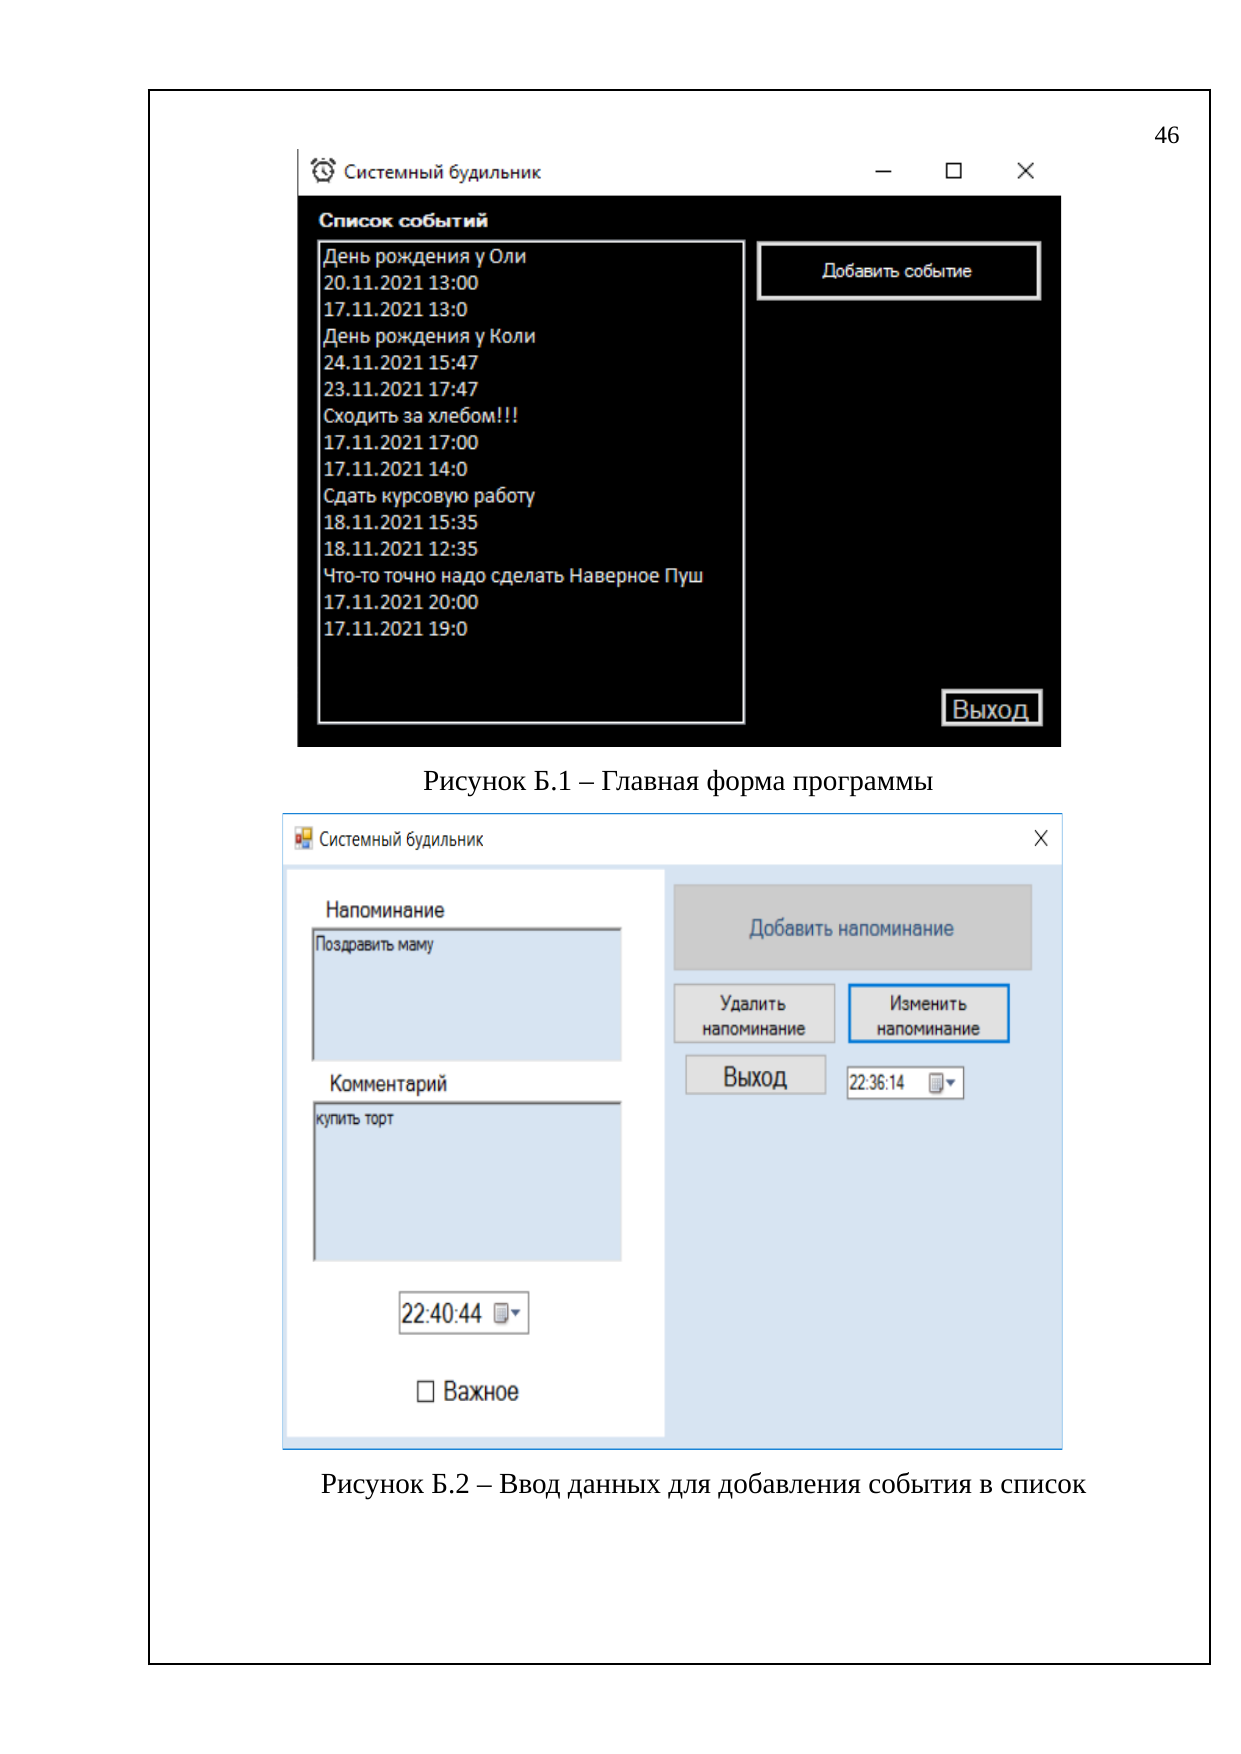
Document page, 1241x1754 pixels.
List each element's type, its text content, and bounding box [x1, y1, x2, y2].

picture [282, 813, 1063, 1450]
text Рисунок Б.1 – Главная форма программы [181, 747, 1175, 797]
text Рисунок Б.2 – Ввод данных для добавления события в список [181, 1450, 1171, 1500]
picture [297, 149, 1062, 747]
